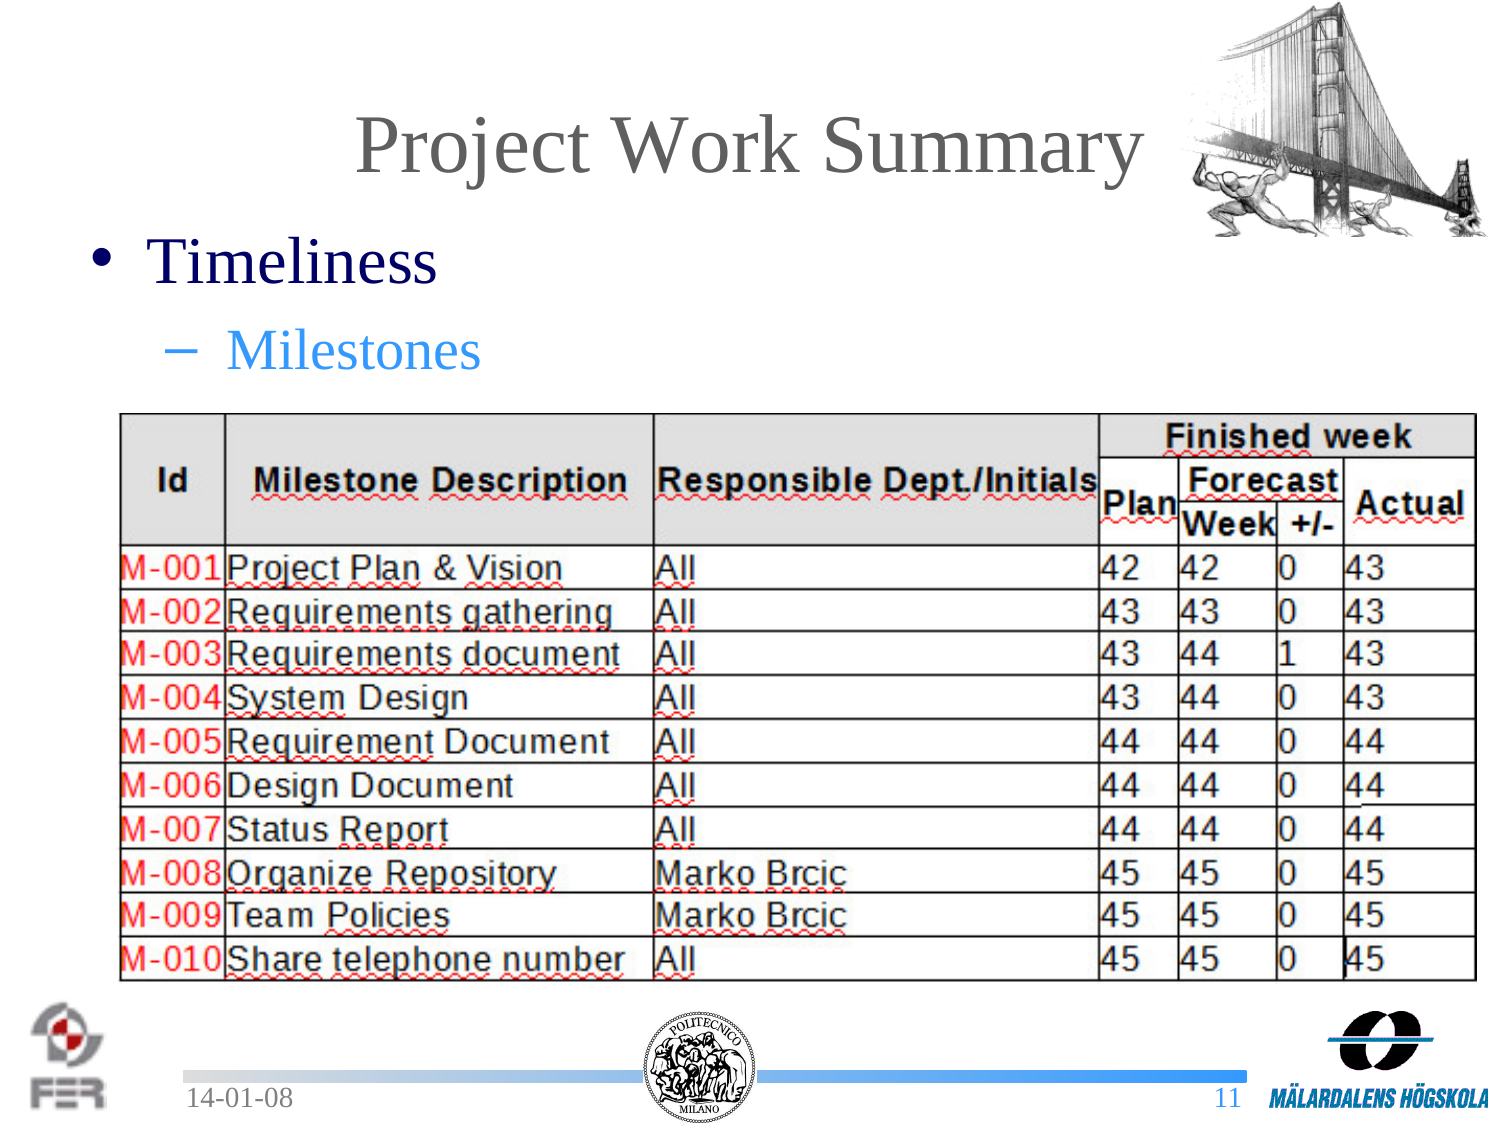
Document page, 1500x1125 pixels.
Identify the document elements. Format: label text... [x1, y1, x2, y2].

picture [118, 413, 1477, 984]
picture [1368, 1093, 1374, 1104]
picture [1435, 1096, 1441, 1104]
text_box [1186, 1070, 1258, 1114]
picture [1175, 0, 1488, 237]
picture [29, 987, 107, 1125]
list Timeliness Milestones [75, 209, 1426, 952]
title Project Work Summary [75, 45, 1175, 209]
picture [643, 1011, 757, 1123]
text_box 14-01-08 [171, 1070, 396, 1114]
picture [1454, 1091, 1459, 1108]
picture [1269, 1011, 1488, 1108]
